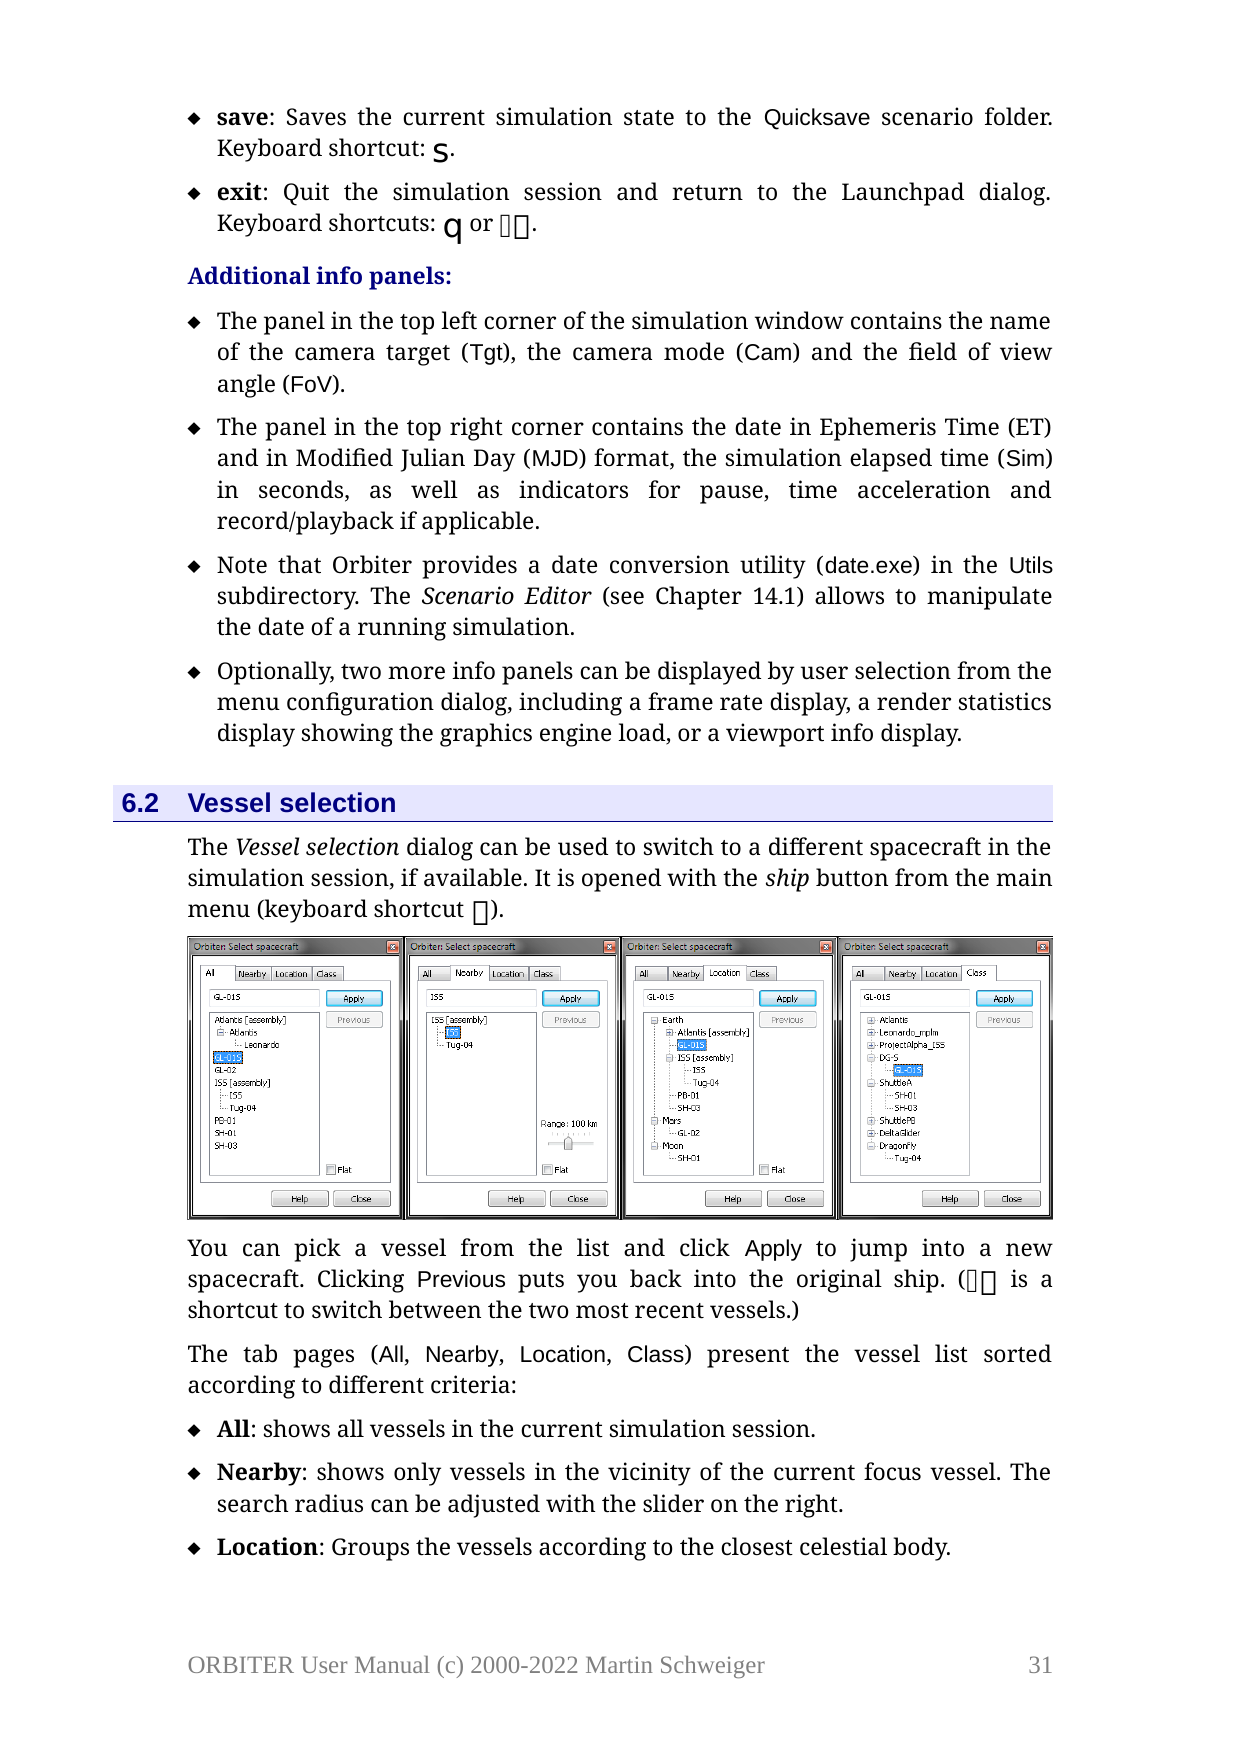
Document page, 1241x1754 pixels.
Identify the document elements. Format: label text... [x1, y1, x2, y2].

list Optionally, two more info panels can be displayed by user selection from the menu configuration dialog, including a frame rate display, a render statistics display showing the graphics engine load, or a viewport info display. [187, 654, 1053, 748]
list All: shows all vessels in the current simulation session. [187, 1412, 1053, 1443]
list Note that Orbiter provides a date conversion utility (date.exe) in the Utils subdirectory. The Scenario Editor (see Chapter 14.1) allows to manipulate the date of a running simulation. [187, 548, 1053, 642]
list Nearby: shows only vessels in the vicinity of the current focus vessel. The search radius can be adjusted with the slider on the right. [187, 1456, 1053, 1518]
text The Vessel selection dialog can be used to switch to a different spacecraft in the simulation session, if available. It is opened with the ship button from the main menu (keyboard shortcut ). [187, 830, 1053, 924]
list exit: Quit the simulation session and return to the Launchpad dialog. Keyboard shortcuts: q or . [187, 175, 1053, 238]
picture [187, 936, 1053, 1220]
subtitle Additional info panels: [187, 260, 1053, 291]
list The panel in the top left corner of the simulation window contains the name of the camera target (Tgt), the camera mode (Cam) and the field of view angle (FoV). [187, 304, 1053, 398]
text The tab pages (All, Nearby, Location, Class) present the vessel list sorted according to different criteria: [187, 1337, 1053, 1400]
list save: Saves the current simulation state to the Quicksave scenario folder. Keyboard shortcut: s. [187, 100, 1053, 163]
text You can pick a vessel from the list and click Apply to jump into a new spacecraft. Clicking Previous puts you back into the original ship. ( is a shortcut to switch between the two most recent vessels.) [187, 1220, 1053, 1325]
subtitle Vessel selection [113, 785, 1053, 821]
list The panel in the top right corner contains the date in Ephemeris Time (ET) and in Modified Julian Day (MJD) format, the simulation elapsed time (Sim) in seconds, as well as indicators for pause, time acceleration and record/playback if applicable. [187, 411, 1053, 536]
list Location: Groups the vessels according to the closest celestial body. [187, 1531, 1053, 1562]
